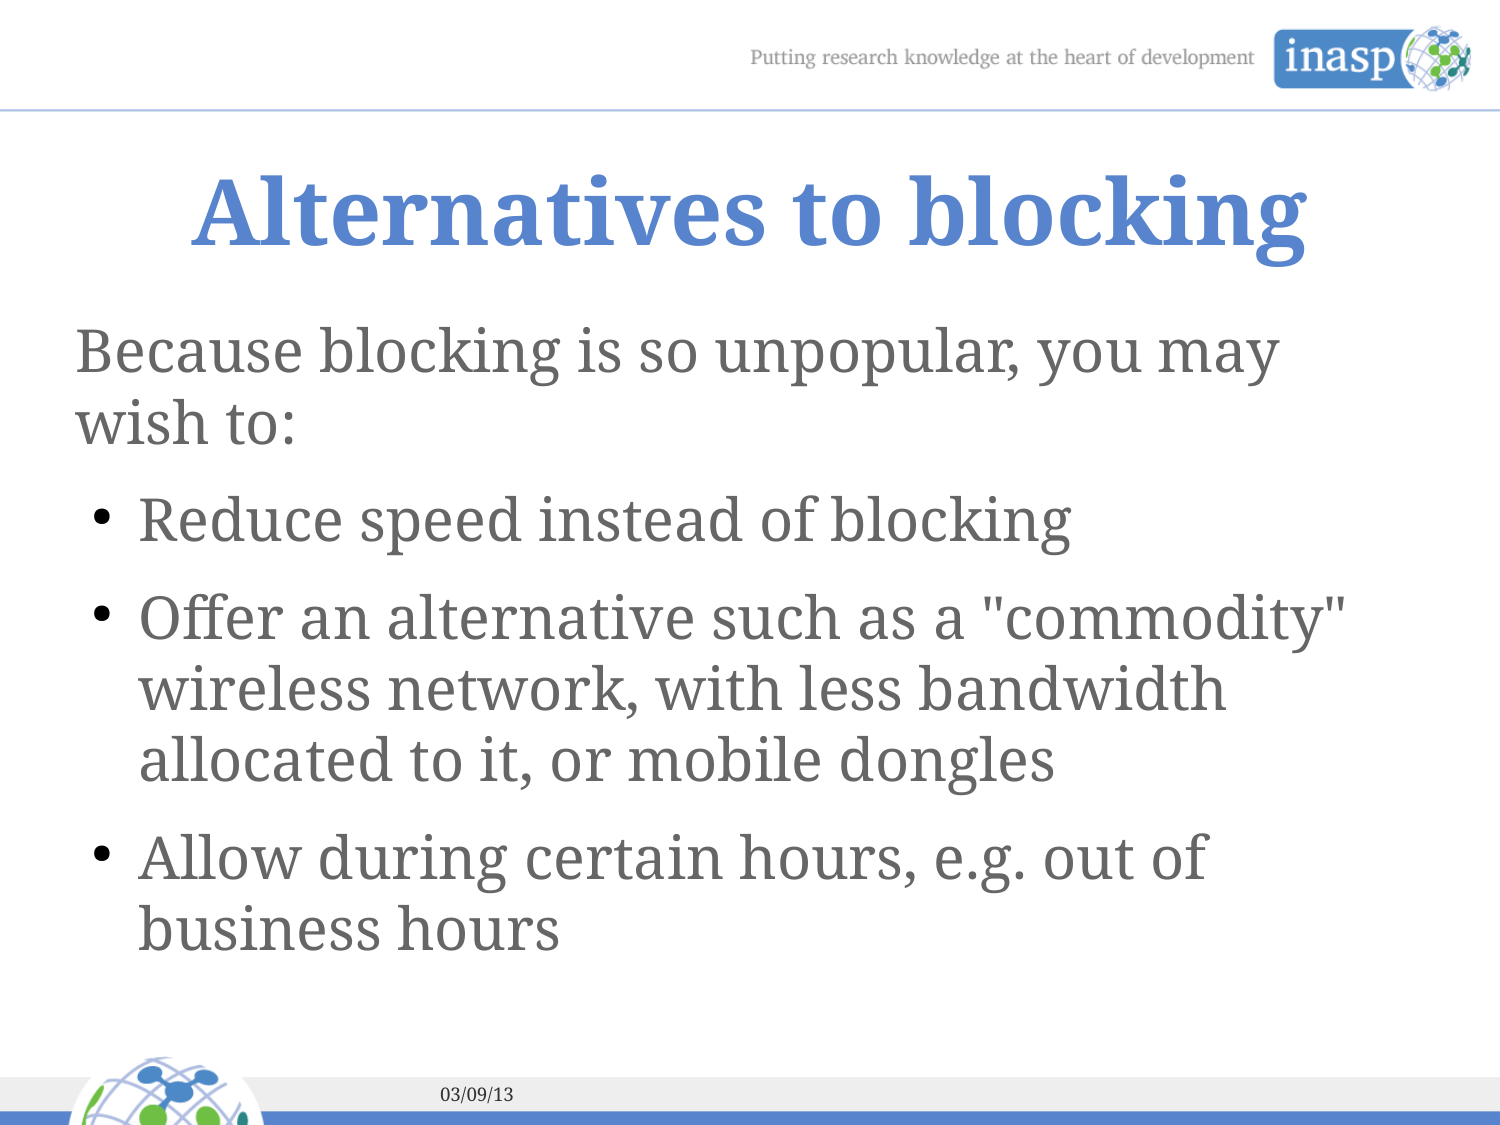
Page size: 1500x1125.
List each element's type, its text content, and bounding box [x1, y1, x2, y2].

list Because blocking is so unpopular, you may wish to: Reduce speed instead of blocking Offer an alternative such as a "commodity" wireless network, with less bandwidth allocated to it, or mobile dongles Allow during certain hours, e.g. out of business hours [75, 313, 1426, 967]
title Alternatives to blocking [75, 129, 1426, 313]
picture [0, 0, 1500, 1125]
